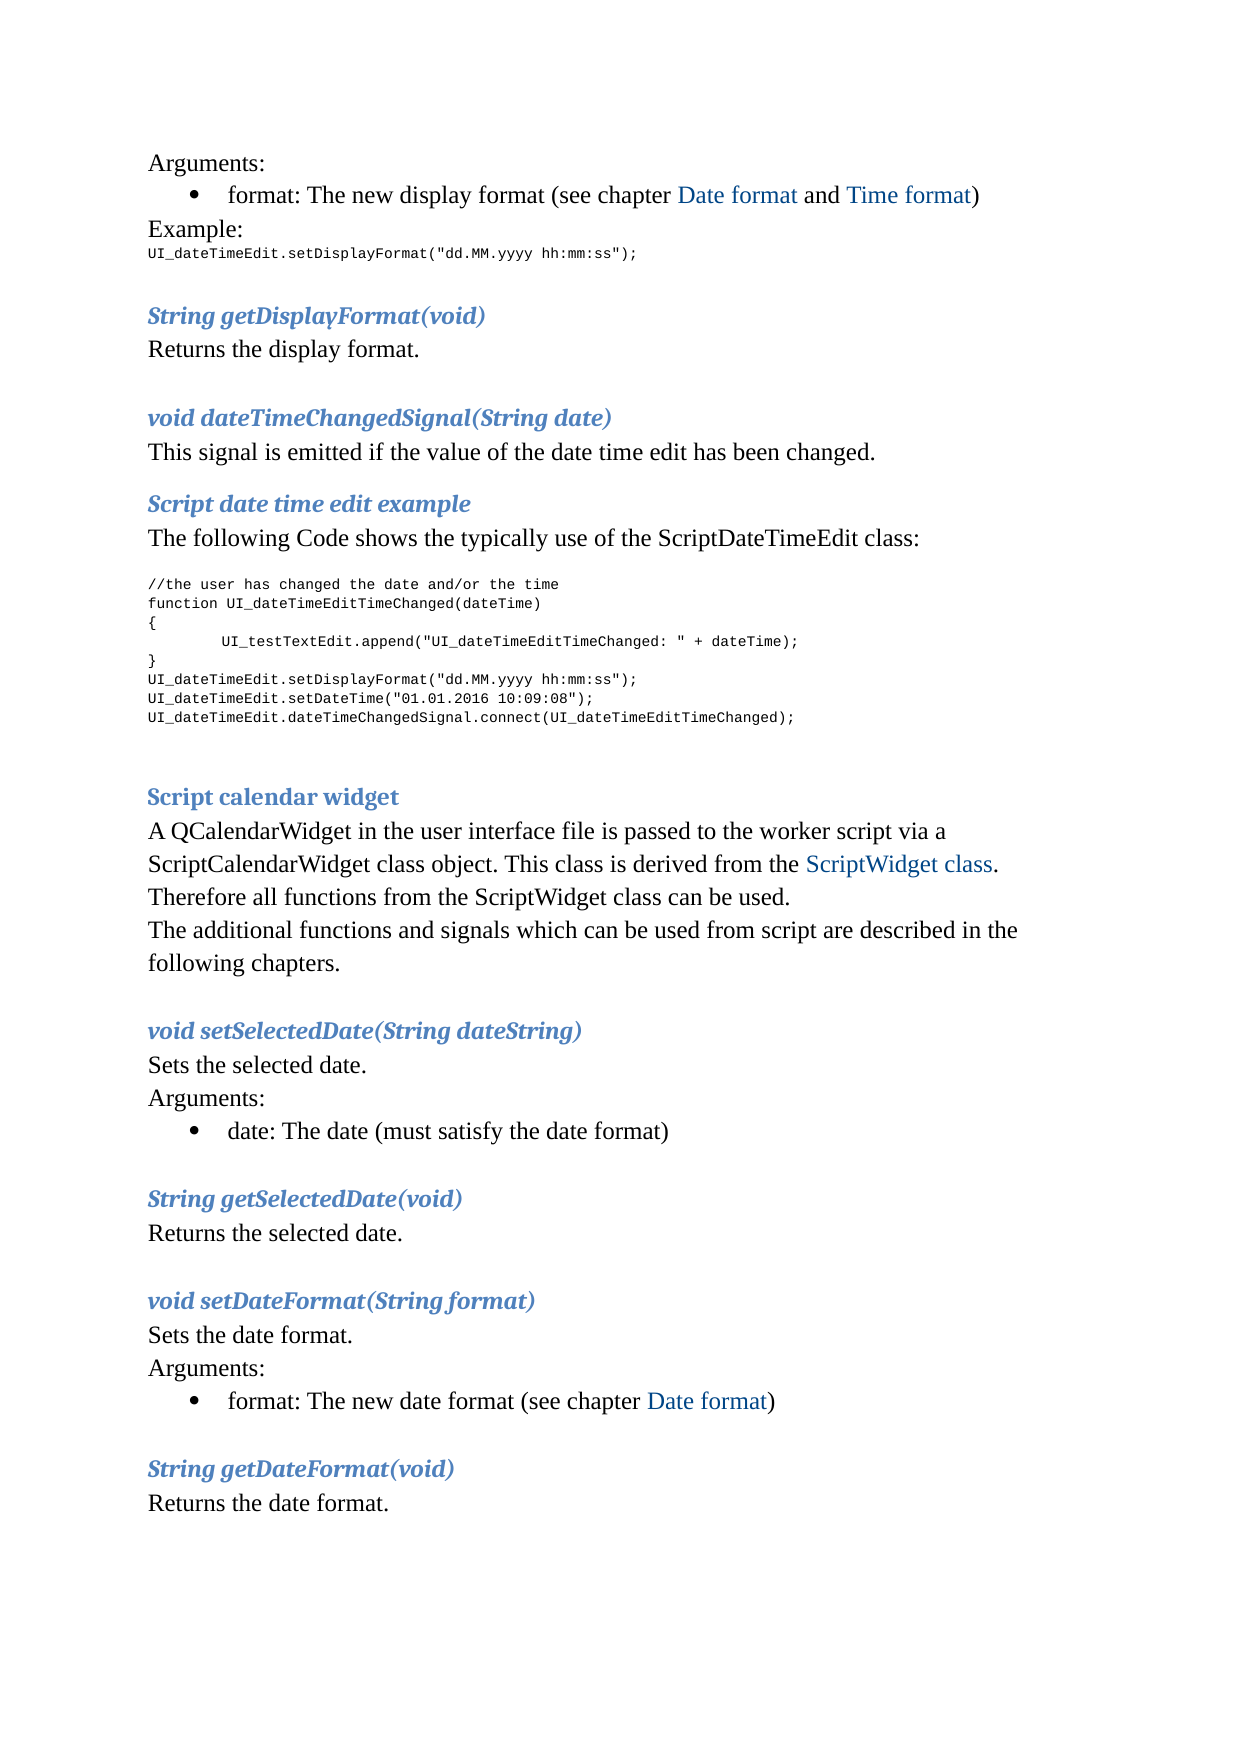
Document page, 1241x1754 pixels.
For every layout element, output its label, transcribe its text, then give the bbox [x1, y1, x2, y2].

subtitle void setDateFormat(String format) [148, 1287, 1093, 1316]
text Sets the date format. [148, 1320, 1093, 1349]
text { [148, 615, 1093, 632]
list format: The new display format (see chapter Date format and Time format) [190, 181, 1093, 209]
text function UI_dateTimeEditTimeChanged(dateTime) [148, 596, 1093, 613]
subtitle void dateTimeChangedSignal(String date) [148, 403, 1093, 432]
text UI_dateTimeEdit.setDisplayFormat("dd.MM.yyyy hh:mm:ss"); [148, 672, 1093, 689]
list format: The new date format (see chapter Date format) [190, 1386, 1093, 1415]
text Returns the display format. [148, 334, 1093, 363]
list UI_dateTimeEdit.setDisplayFormat("dd.MM.yyyy hh:mm:ss"); [148, 247, 1093, 263]
text UI_dateTimeEdit.dateTimeChangedSignal.connect(UI_dateTimeEditTimeChanged); [148, 710, 1093, 727]
list Example: [148, 214, 1093, 242]
subtitle String getDisplayFormat(void) [148, 302, 1093, 330]
subtitle void setSelectedDate(String dateString) [148, 1017, 1093, 1046]
text The following Code shows the typically use of the ScriptDateTimeEdit class: [148, 523, 1093, 552]
subtitle Script calendar widget [148, 783, 1093, 812]
text UI_dateTimeEdit.setDateTime("01.01.2016 10:09:08"); [148, 691, 1093, 708]
text Returns the date format. [148, 1488, 1093, 1517]
text The additional functions and signals which can be used from script are described in the following chapters. [148, 915, 1093, 977]
text This signal is emitted if the value of the date time edit has been changed. [148, 437, 1093, 465]
text UI_testTextEdit.append("UI_dateTimeEditTimeChanged: " + dateTime); [148, 634, 1093, 651]
text A QCalendarWidget in the user interface file is passed to the worker script via a ScriptCalendarWidget class object. This class is derived from the ScriptWidget class. Therefore all functions from the ScriptWidget class can be used. [148, 816, 1093, 911]
text Arguments: [148, 1083, 1093, 1112]
subtitle String getSelectedDate(void) [148, 1185, 1093, 1214]
subtitle String getDateFormat(void) [148, 1455, 1093, 1484]
text Returns the selected date. [148, 1218, 1093, 1247]
list date: The date (must satisfy the date format) [190, 1116, 1093, 1145]
text } [148, 653, 1093, 670]
text //the user has changed the date and/or the time [148, 577, 1093, 594]
text Sets the selected date. [148, 1050, 1093, 1079]
text Arguments: [148, 1353, 1093, 1382]
subtitle Script date time edit example [148, 490, 1093, 519]
text Arguments: [148, 148, 1093, 176]
